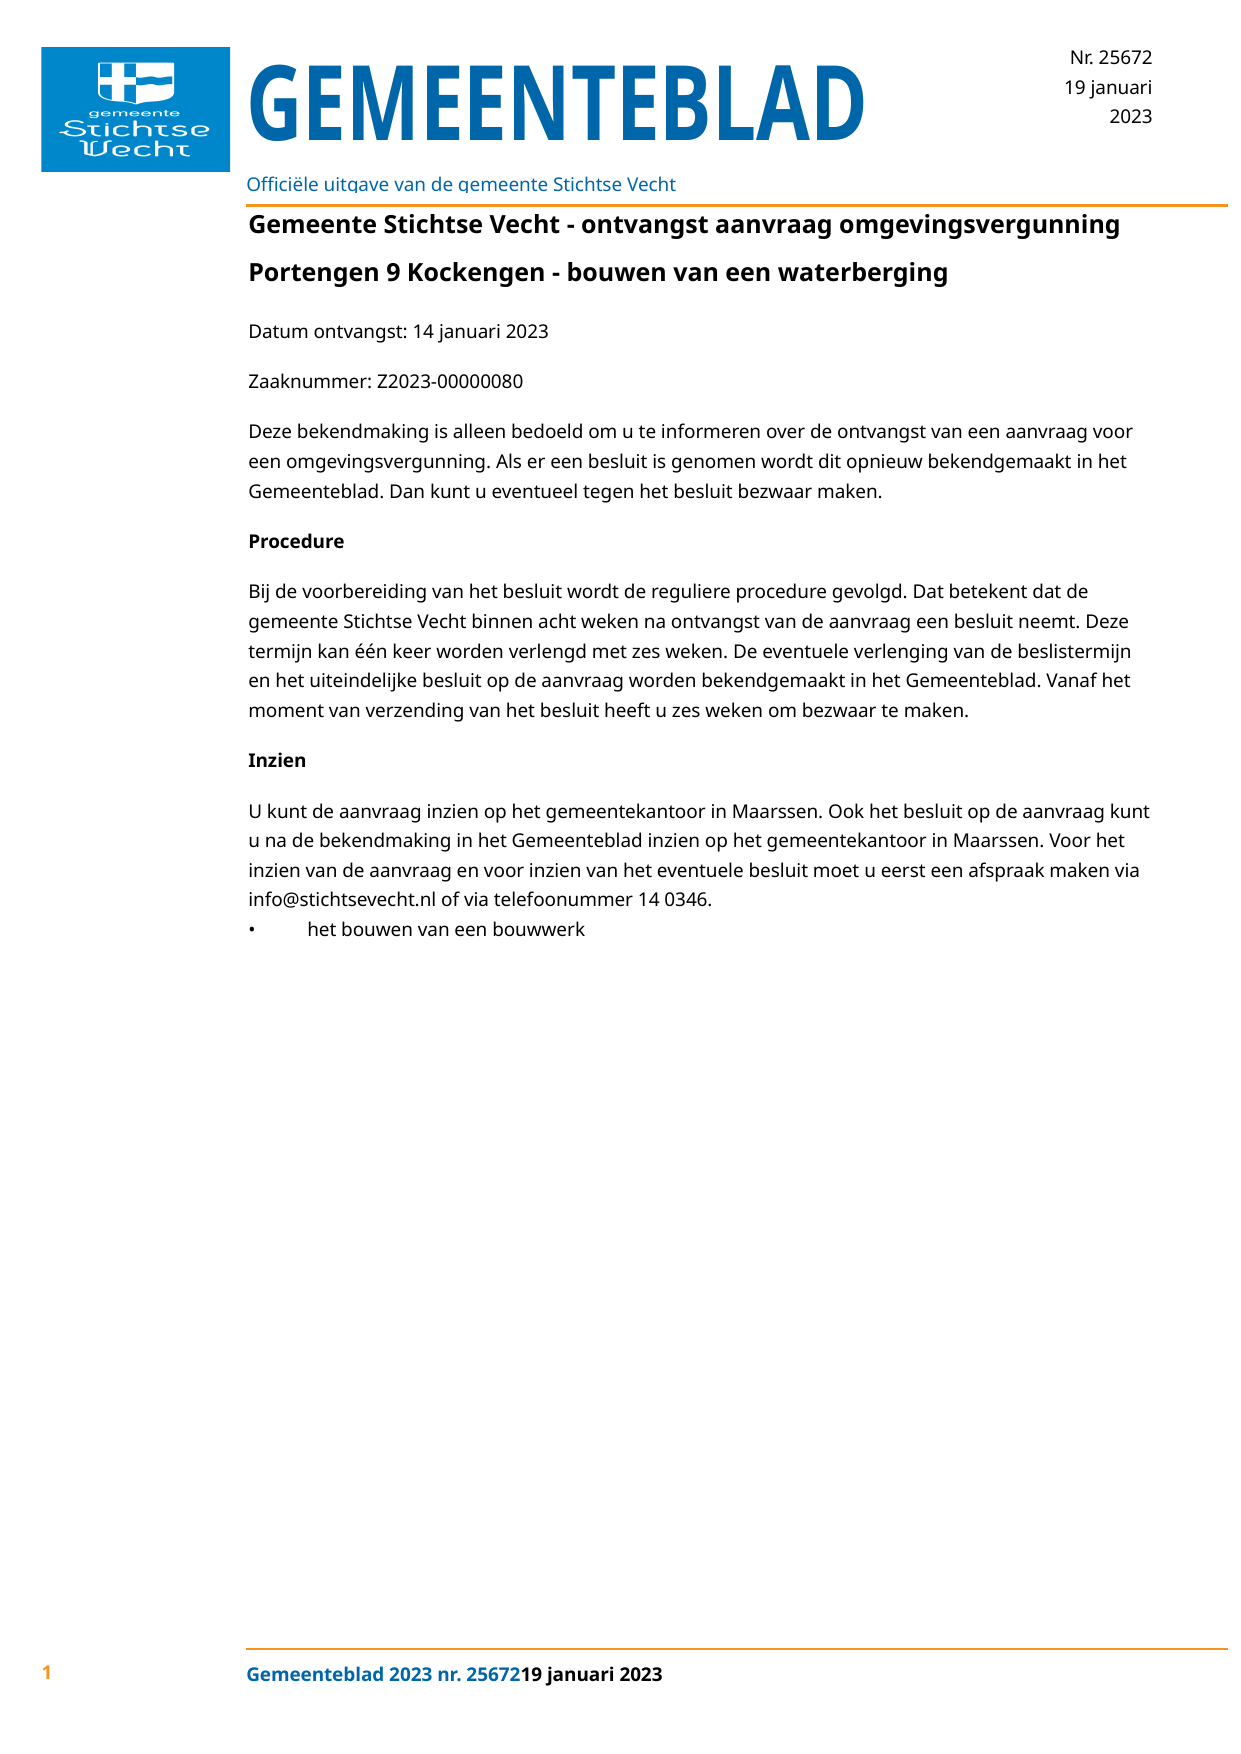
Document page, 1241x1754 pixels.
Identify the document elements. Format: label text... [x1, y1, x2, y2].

text Bij de voorbereiding van het besluit wordt de reguliere procedure gevolgd. Dat betekent dat de gemeente Stichtse Vecht binnen acht weken na ontvangst van de aanvraag een besluit neemt. Deze termijn kan één keer worden verlengd met zes weken. De eventuele verlenging van de beslistermijn en het uiteindelijke besluit op de aanvraag worden bekendgemaakt in het Gemeenteblad. Vanaf het moment van verzending van het besluit heeft u zes weken om bezwaar te maken. [248, 579, 1152, 723]
text Zaaknummer: Z2023-00000080 [248, 368, 1152, 394]
picture [99, 63, 135, 101]
text U kunt de aanvraag inzien op het gemeentekantoor in Maarssen. Ook het besluit op de aanvraag kunt u na de bekendmaking in het Gemeenteblad inzien op het gemeentekantoor in Maarssen. Voor het inzien van de aanvraag en voor inzien van het eventuele besluit moet u eerst een afspraak maken via info@stichtsevecht.nl of via telefoonummer 14 0346. [248, 798, 1152, 912]
text Procedure [248, 528, 1152, 554]
text Gemeente Stichtse Vecht - ontvangst aanvraag omgevingsvergunning Portengen 9 Kockengen - bouwen van een waterberging [248, 207, 1152, 288]
list het bouwen van een bouwwerk [248, 916, 1152, 942]
text Deze bekendmaking is alleen bedoeld om u te informeren over de ontvangst van een aanvraag voor een omgevingsvergunning. Als er een besluit is genomen wordt dit opnieuw bekendgemaakt in het Gemeenteblad. Dan kunt u eventueel tegen het besluit bezwaar maken. [248, 419, 1152, 504]
picture [137, 63, 174, 103]
text Datum ontvangst: 14 januari 2023 [248, 318, 1152, 344]
text Inzien [248, 747, 1152, 773]
